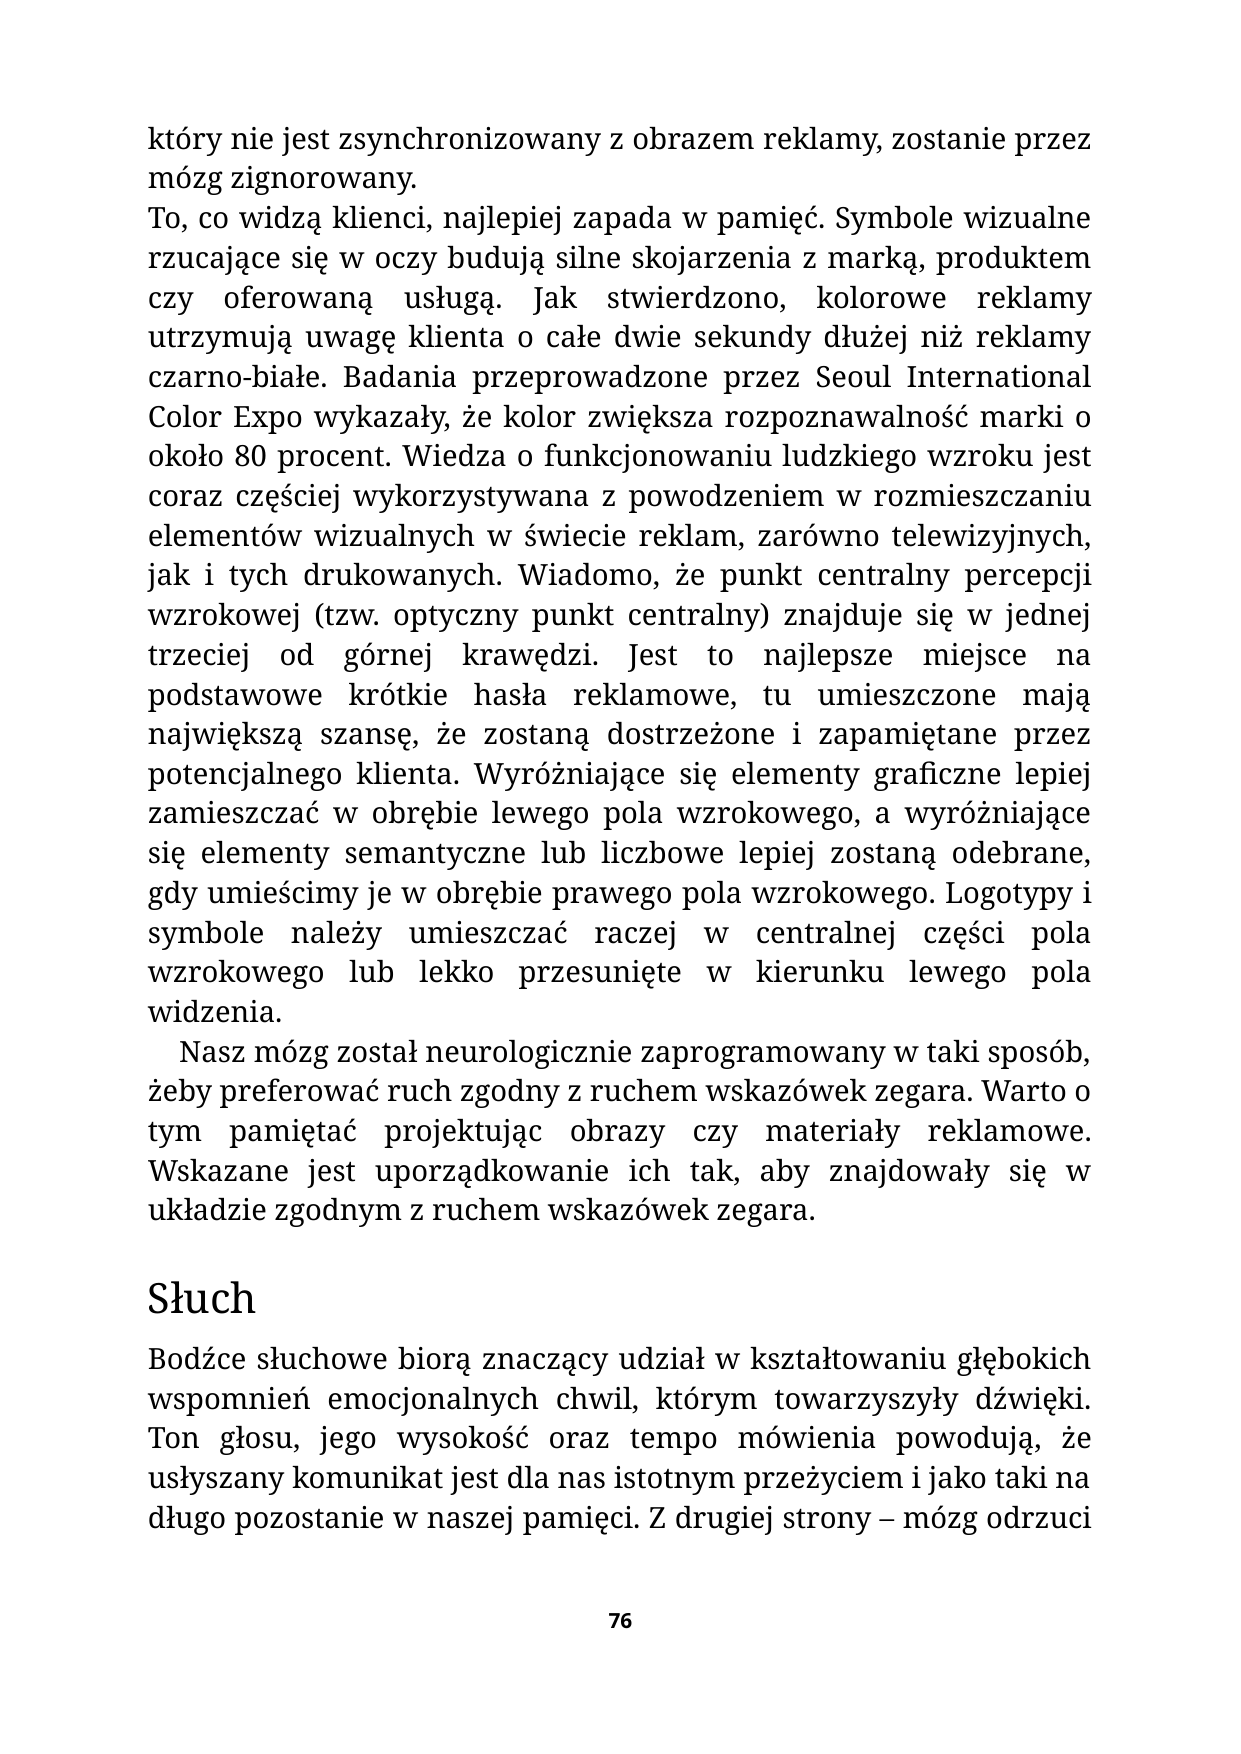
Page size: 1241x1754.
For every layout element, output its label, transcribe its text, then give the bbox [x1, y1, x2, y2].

text To, co widzą klienci, najlepiej zapada w pamięć. Symbole wizualne rzucające się w oczy budują silne skojarzenia z marką, produktem czy oferowaną usługą. Jak stwierdzono, kolorowe reklamy utrzymują uwagę klienta o całe dwie sekundy dłużej niż reklamy czarno-białe. Badania przeprowadzone przez Seoul International Color Expo wykazały, że kolor zwiększa rozpoznawalność marki o około 80 procent. Wiedza o funkcjonowaniu ludzkiego wzroku jest coraz częściej wykorzystywana z powodzeniem w rozmieszczaniu elementów wizualnych w świecie reklam, zarówno telewizyjnych, jak i tych drukowanych. Wiadomo, że punkt centralny percepcji wzrokowej (tzw. optyczny punkt centralny) znajduje się w jednej trzeciej od górnej krawędzi. Jest to najlepsze miejsce na podstawowe krótkie hasła reklamowe, tu umieszczone mają największą szansę, że zostaną dostrzeżone i zapamiętane przez potencjalnego klienta. Wyróżniające się elementy graficzne lepiej zamieszczać w obrębie lewego pola wzrokowego, a wyróżniające się elementy semantyczne lub liczbowe lepiej zostaną odebrane, gdy umieścimy je w obrębie prawego pola wzrokowego. Logotypy i symbole należy umieszczać raczej w centralnej części pola wzrokowego lub lekko przesunięte w kierunku lewego pola widzenia. [148, 197, 1093, 1031]
text Nasz mózg został neurologicznie zaprogramowany w taki sposób, żeby preferować ruch zgodny z ruchem wskazówek zegara. Warto o tym pamiętać projektując obrazy czy materiały reklamowe. Wskazane jest uporządkowanie ich tak, aby znajdowały się w układzie zgodnym z ruchem wskazówek zegara. [148, 1031, 1093, 1229]
text Słuch [148, 1269, 1093, 1326]
text Bodźce słuchowe biorą znaczący udział w kształtowaniu głębokich wspomnień emocjonalnych chwil, którym towarzyszyły dźwięki. Ton głosu, jego wysokość oraz tempo mówienia powodują, że usłyszany komunikat jest dla nas istotnym przeżyciem i jako taki na długo pozostanie w naszej pamięci. Z drugiej strony – mózg odrzuci [148, 1338, 1093, 1537]
text który nie jest zsynchronizowany z obrazem reklamy, zostanie przez mózg zignorowany. [148, 118, 1093, 197]
